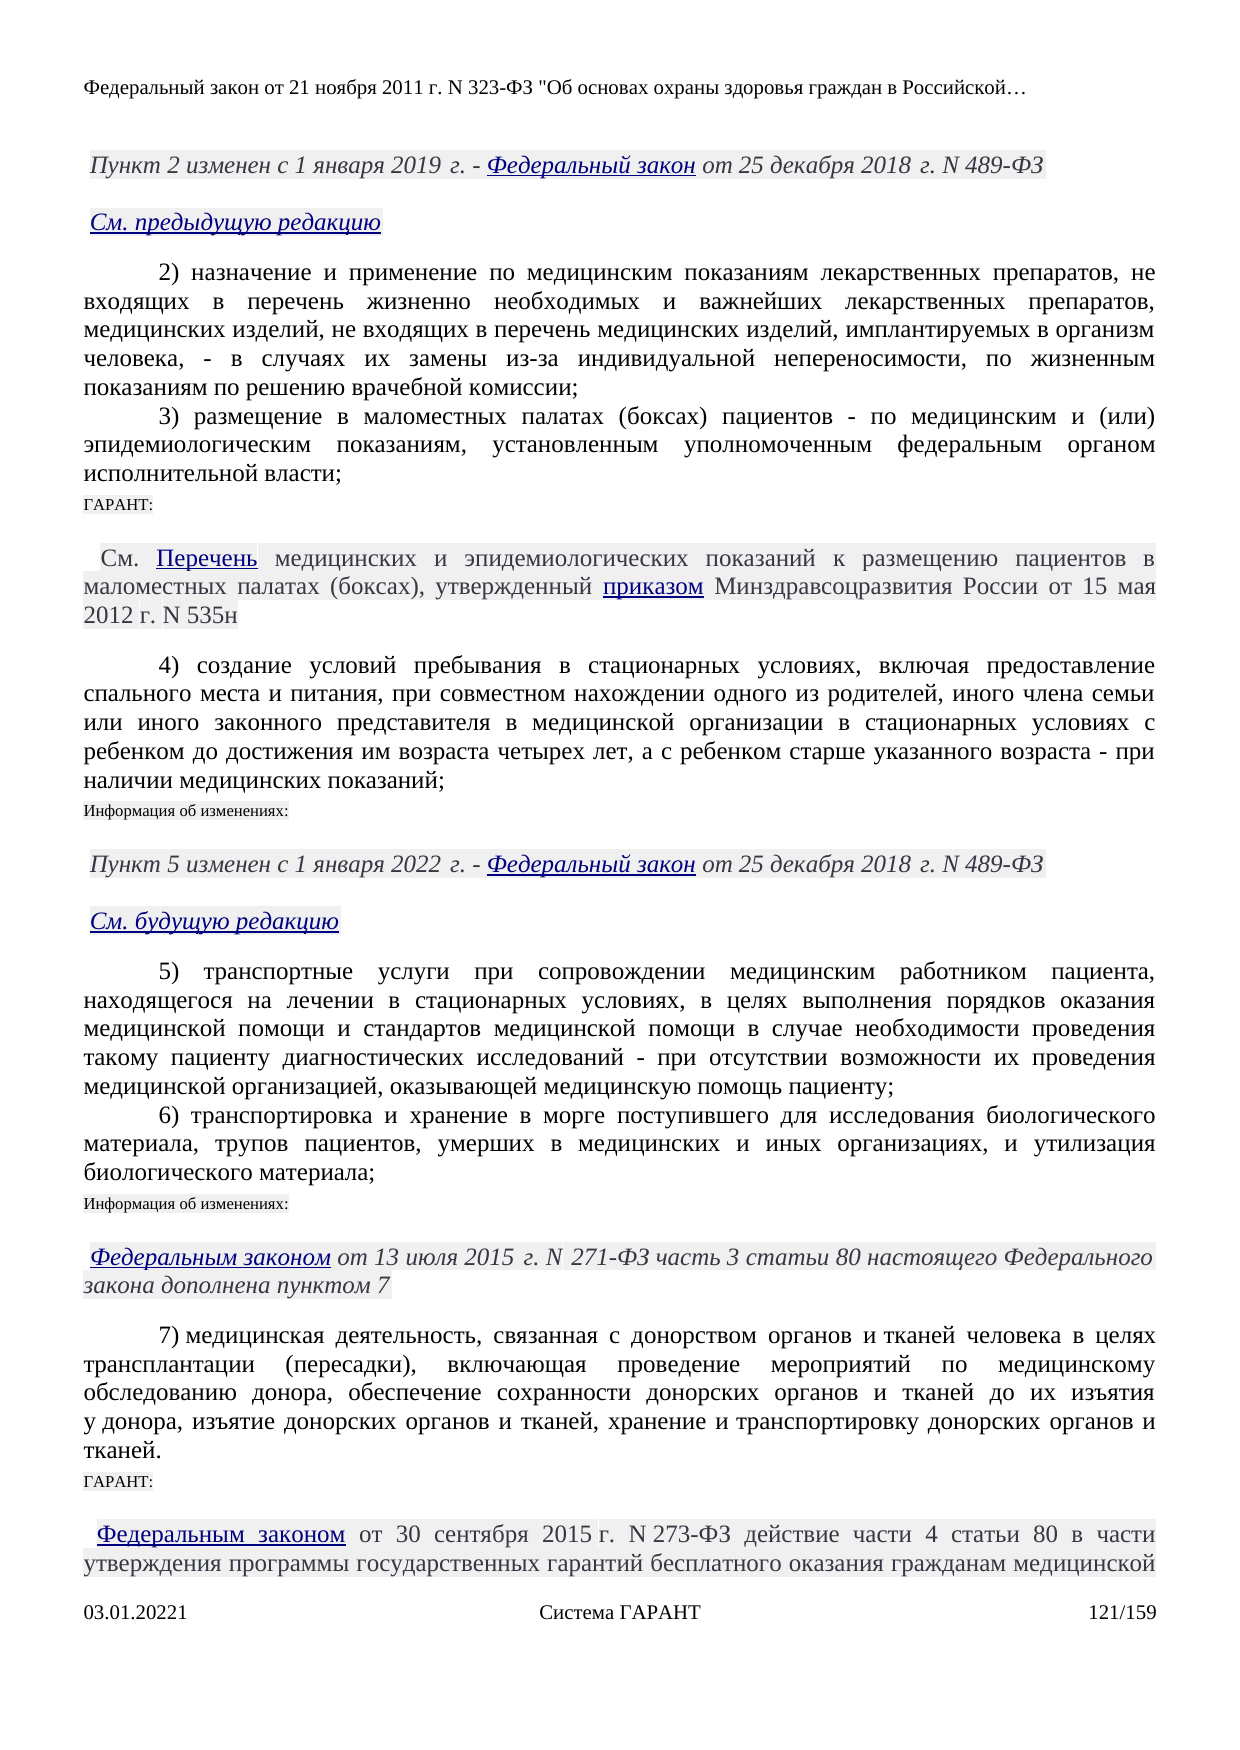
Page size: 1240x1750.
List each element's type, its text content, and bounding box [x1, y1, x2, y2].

text 2) назначение и применение по медицинским показаниям лекарственных препаратов, не входящих в перечень жизненно необходимых и важнейших лекарственных препаратов, медицинских изделий, не входящих в перечень медицинских изделий, имплантируемых в организм человека, - в случаях их замены из-за индивидуальной непереносимости, по жизненным показаниям по решению врачебной комиссии; [83, 257, 1156, 401]
text См. Перечень медицинских и эпидемиологических показаний к размещению пациентов в маломестных палатах (боксах), утвержденный приказом Минздравсоцразвития России от 15 мая 2012 г. N 535н [83, 543, 1156, 629]
text Федеральным законом от 13 июля 2015 г. N 271-ФЗ часть 3 статьи 80 настоящего Федерального закона дополнена пунктом 7 [83, 1242, 1156, 1299]
text 6) транспортировка и хранение в морге поступившего для исследования биологического материала, трупов пациентов, умерших в медицинских и иных организациях, и утилизация биологического материала; [83, 1100, 1156, 1186]
text См. предыдущую редакцию [83, 207, 1156, 236]
text ГАРАНТ: [83, 1472, 1156, 1491]
text Информация об изменениях: [83, 1194, 1156, 1213]
text ГАРАНТ: [83, 495, 1156, 514]
text Информация об изменениях: [83, 801, 1156, 820]
text Пункт 5 изменен с 1 января 2022 г. - Федеральный закон от 25 декабря 2018 г. N 489-ФЗ [83, 849, 1156, 878]
text 4) создание условий пребывания в стационарных условиях, включая предоставление спального места и питания, при совместном нахождении одного из родителей, иного члена семьи или иного законного представителя в медицинской организации в стационарных условиях с ребенком до достижения им возраста четырех лет, а с ребенком старше указанного возраста - при наличии медицинских показаний; [83, 650, 1156, 793]
text 5) транспортные услуги при сопровождении медицинским работником пациента, находящегося на лечении в стационарных условиях, в целях выполнения порядков оказания медицинской помощи и стандартов медицинской помощи в случае необходимости проведения такому пациенту диагностических исследований - при отсутствии возможности их проведения медицинской организацией, оказывающей медицинскую помощь пациенту; [83, 956, 1156, 1100]
text Федеральным законом от 30 сентября 2015 г. N 273-ФЗ действие части 4 статьи 80 в части утверждения программы государственных гарантий бесплатного оказания гражданам медицинской [83, 1519, 1156, 1577]
text Пункт 2 изменен с 1 января 2019 г. - Федеральный закон от 25 декабря 2018 г. N 489-ФЗ [83, 150, 1156, 179]
text 3) размещение в маломестных палатах (боксах) пациентов - по медицинским и (или) эпидемиологическим показаниям, установленным уполномоченным федеральным органом исполнительной власти; [83, 401, 1156, 487]
text См. будущую редакцию [83, 906, 1156, 935]
text 7) медицинская деятельность, связанная с донорством органов и тканей человека в целях трансплантации (пересадки), включающая проведение мероприятий по медицинскому обследованию донора, обеспечение сохранности донорских органов и тканей до их изъятия у донора, изъятие донорских органов и тканей, хранение и транспортировку донорских органов и тканей. [83, 1320, 1156, 1464]
